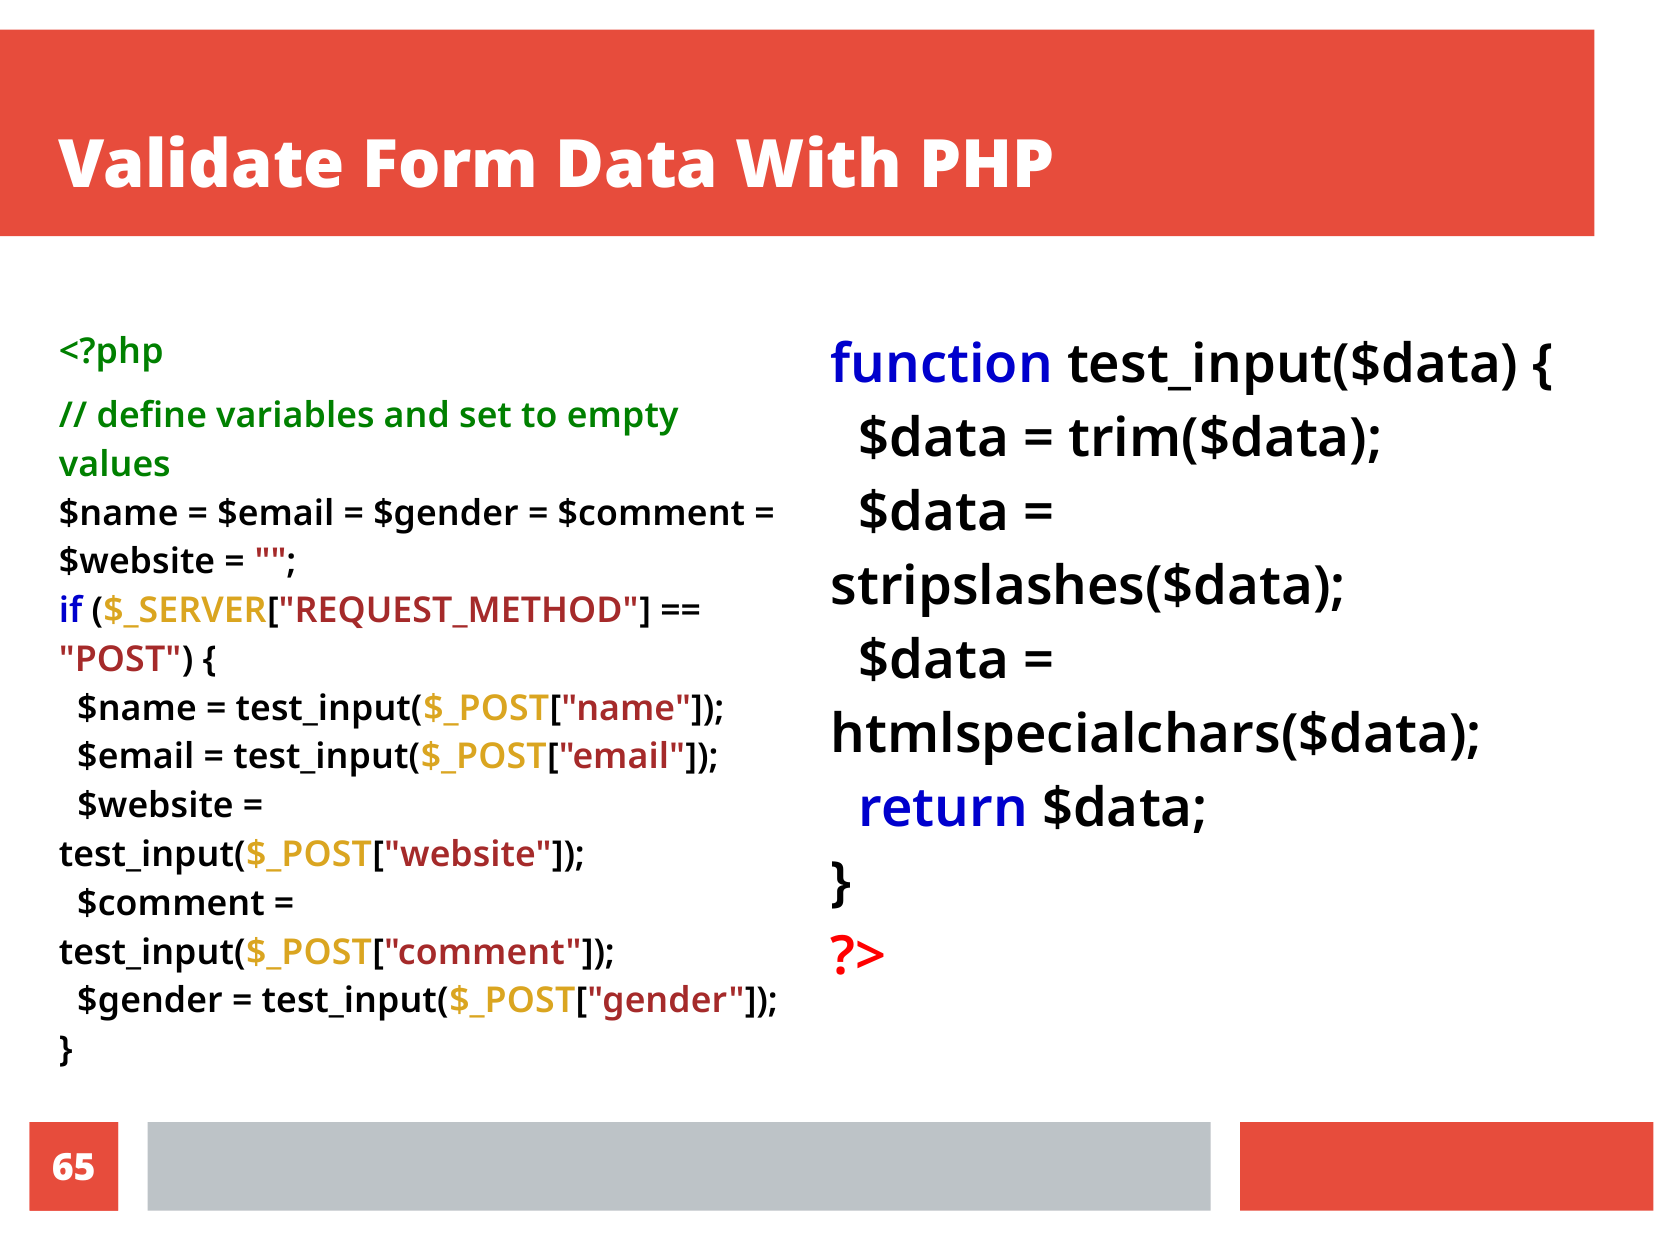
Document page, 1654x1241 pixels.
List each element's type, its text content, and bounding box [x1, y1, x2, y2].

list <?php // define variables and set to empty values $name = $email = $gender = $comment = $website = ""; if ($_SERVER["REQUEST_METHOD"] == "POST") { $name = test_input($_POST["name"]); $email = test_input($_POST["email"]); $website = test_input($_POST["website"]); $comment = test_input($_POST["comment"]); $gender = test_input($_POST["gender"]); } [59, 324, 794, 1093]
title Validate Form Data With PHP [59, 59, 1595, 207]
list function test_input($data) { $data = trim($data); $data = stripslashes($data); $data = htmlspecialchars($data); return $data; } ?> [830, 324, 1566, 1093]
